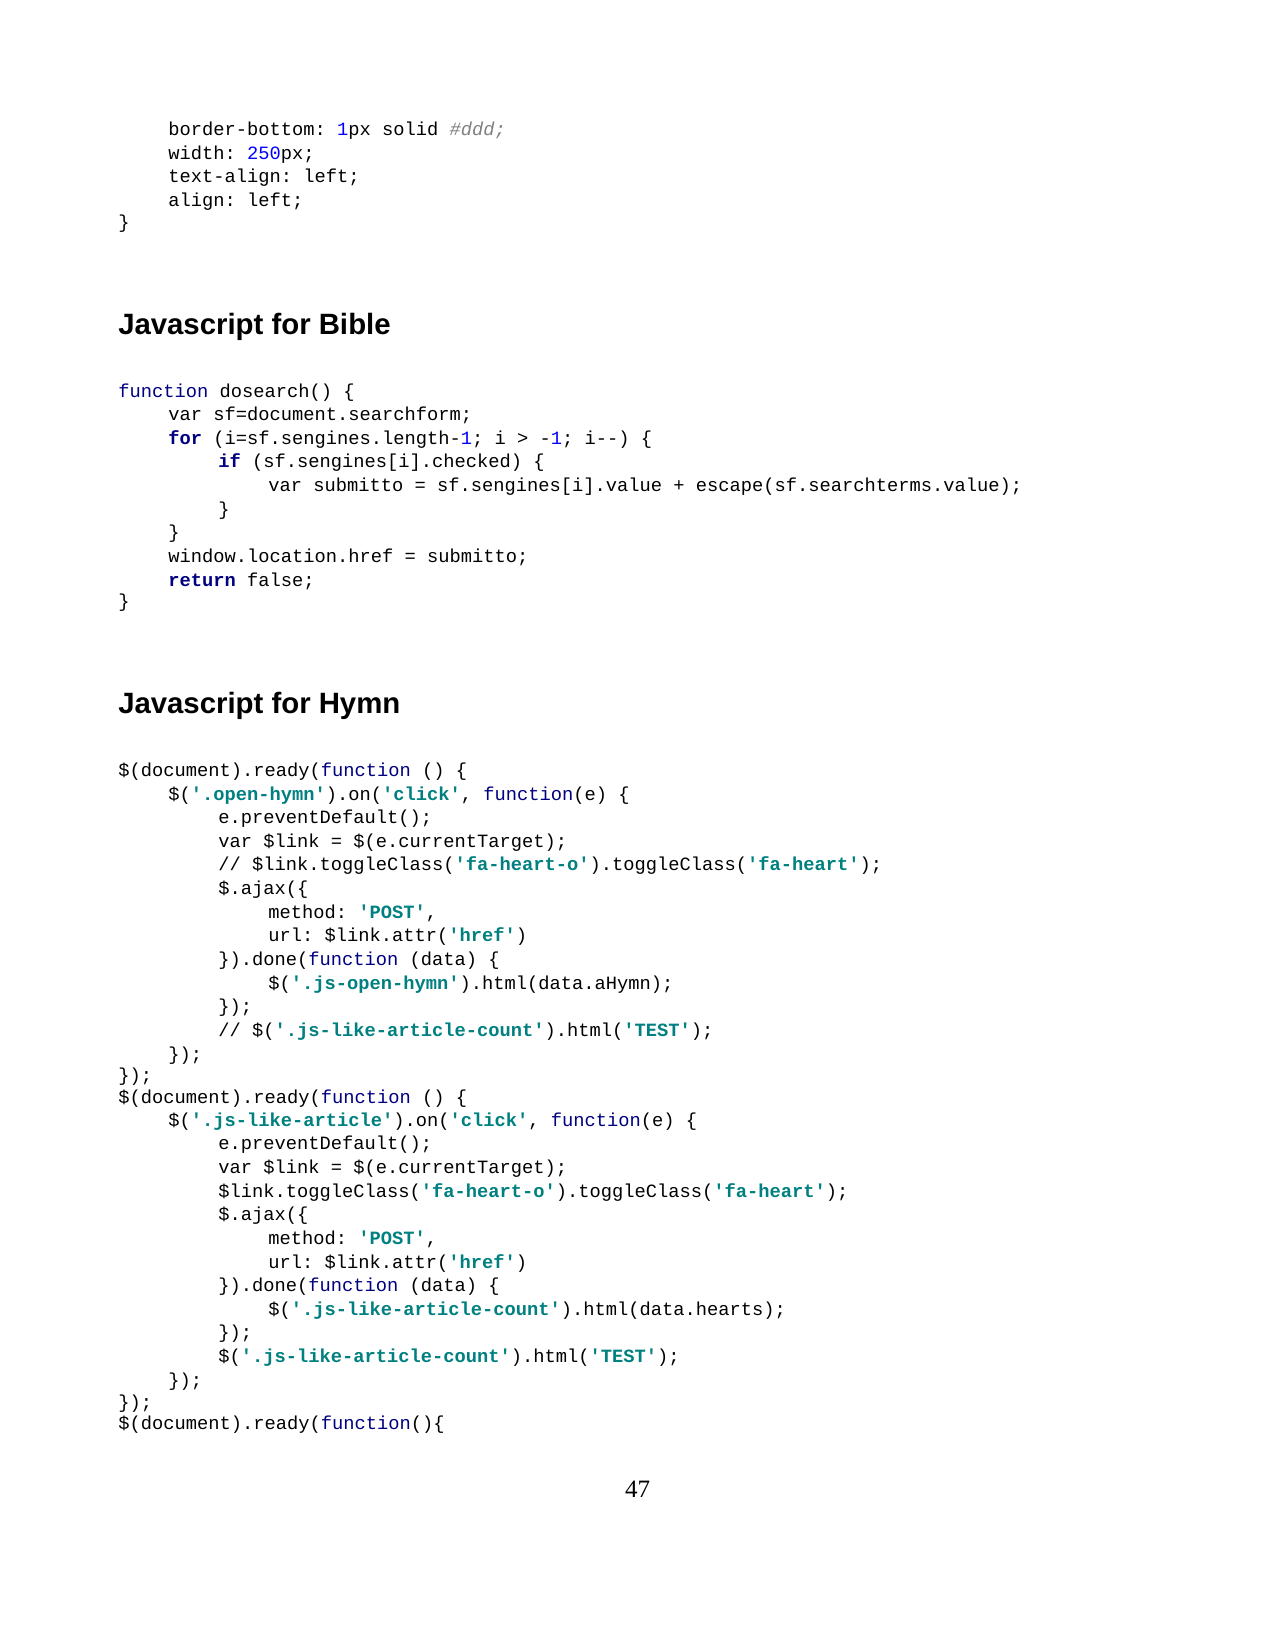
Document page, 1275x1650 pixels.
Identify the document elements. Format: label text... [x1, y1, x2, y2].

text }).done(function (data) { [118, 1274, 1157, 1298]
text $.ajax({ [118, 877, 1157, 901]
text url: $link.attr('href') [118, 1251, 1157, 1274]
text var $link = $(e.currentTarget); [118, 1156, 1157, 1180]
text $('.js-open-hymn').html(data.aHymn); [118, 972, 1157, 995]
text var $link = $(e.currentTarget); [118, 830, 1157, 853]
text $('.js-like-article').on('click', function(e) { [118, 1109, 1157, 1132]
text }); [118, 995, 1157, 1019]
text method: 'POST', [118, 901, 1157, 924]
text }); [118, 1392, 1157, 1414]
subtitle Javascript for Hymn [118, 686, 1157, 720]
subtitle Javascript for Bible [118, 307, 1157, 341]
text $('.open-hymn').on('click', function(e) { [118, 782, 1157, 806]
text align: left; [118, 189, 1157, 213]
text method: 'POST', [118, 1227, 1157, 1251]
text border-bottom: 1px solid #ddd; [118, 118, 1157, 142]
text $.ajax({ [118, 1203, 1157, 1227]
text } [118, 521, 1157, 545]
text for (i=sf.sengines.length-1; i > -1; i--) { [118, 427, 1157, 450]
text // $link.toggleClass('fa-heart-o').toggleClass('fa-heart'); [118, 853, 1157, 877]
text } [118, 213, 1157, 234]
text }); [118, 1322, 1157, 1345]
text $(document).ready(function(){ [118, 1414, 1157, 1435]
text } [118, 498, 1157, 521]
text $(document).ready(function () { [118, 761, 1157, 782]
text if (sf.sengines[i].checked) { [118, 450, 1157, 474]
text }); [118, 1043, 1157, 1066]
text $('.js-like-article-count').html(data.hearts); [118, 1298, 1157, 1322]
text $(document).ready(function () { [118, 1087, 1157, 1109]
text }); [118, 1369, 1157, 1392]
text }); [118, 1066, 1157, 1087]
text var submitto = sf.sengines[i].value + escape(sf.searchterms.value); [118, 474, 1157, 498]
text var sf=document.searchform; [118, 403, 1157, 427]
text e.preventDefault(); [118, 806, 1157, 830]
text // $('.js-like-article-count').html('TEST'); [118, 1019, 1157, 1043]
text text-align: left; [118, 165, 1157, 189]
text e.preventDefault(); [118, 1132, 1157, 1156]
text function dosearch() { [118, 382, 1157, 403]
text url: $link.attr('href') [118, 924, 1157, 948]
text $('.js-like-article-count').html('TEST'); [118, 1345, 1157, 1369]
text return false; [118, 568, 1157, 592]
text }).done(function (data) { [118, 948, 1157, 972]
text width: 250px; [118, 142, 1157, 165]
text $link.toggleClass('fa-heart-o').toggleClass('fa-heart'); [118, 1180, 1157, 1203]
text window.location.href = submitto; [118, 545, 1157, 568]
text } [118, 592, 1157, 613]
